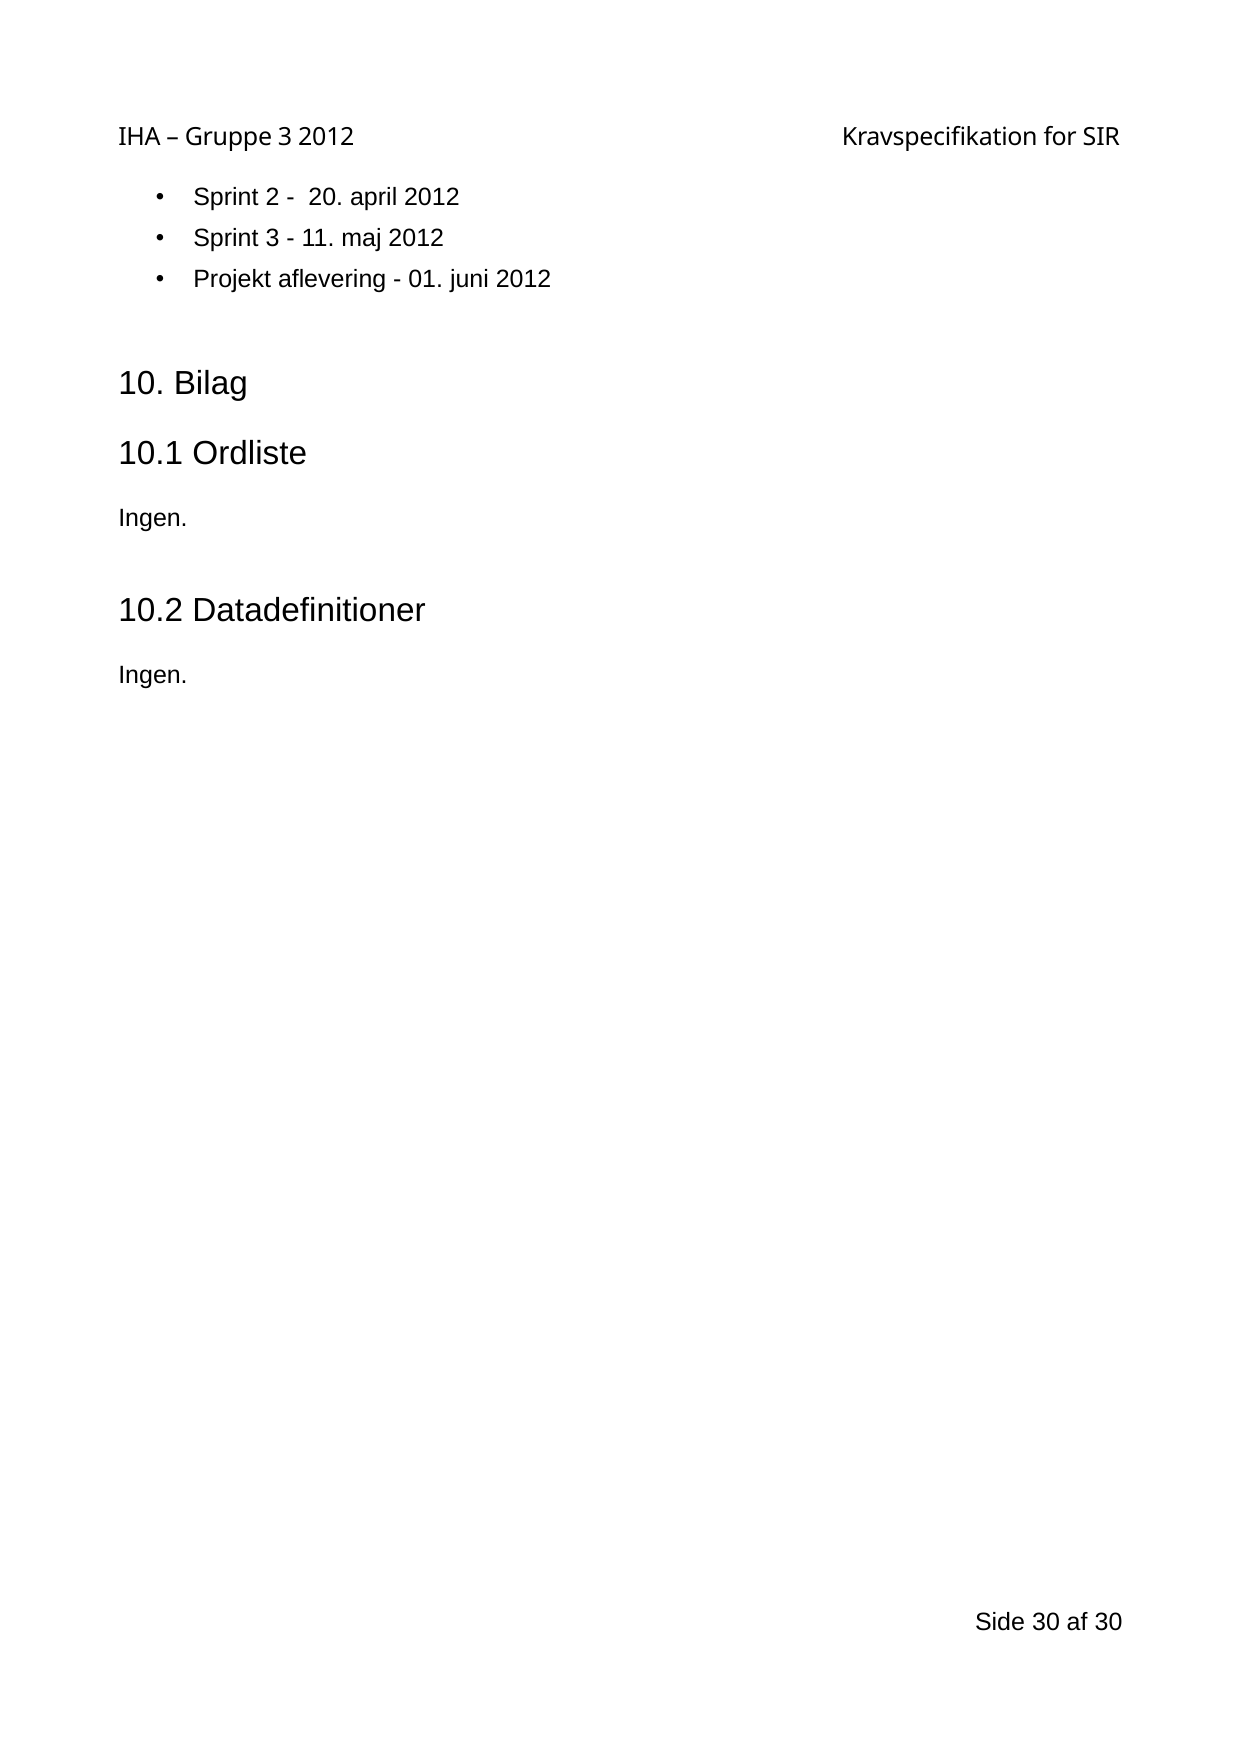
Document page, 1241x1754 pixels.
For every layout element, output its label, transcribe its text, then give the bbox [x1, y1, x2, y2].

list Projekt aflevering - 01. juni 2012 [156, 264, 1122, 293]
text 10.2 Datadefinitioner [118, 590, 1122, 628]
list Sprint 3 - 11. maj 2012 [156, 223, 1122, 252]
text 10. Bilag [118, 363, 1122, 402]
text 10.1 Ordliste [118, 433, 1122, 472]
text Ingen. [118, 503, 1122, 532]
list Sprint 2 - 20. april 2012 [156, 182, 1122, 211]
text Ingen. [118, 660, 1122, 688]
